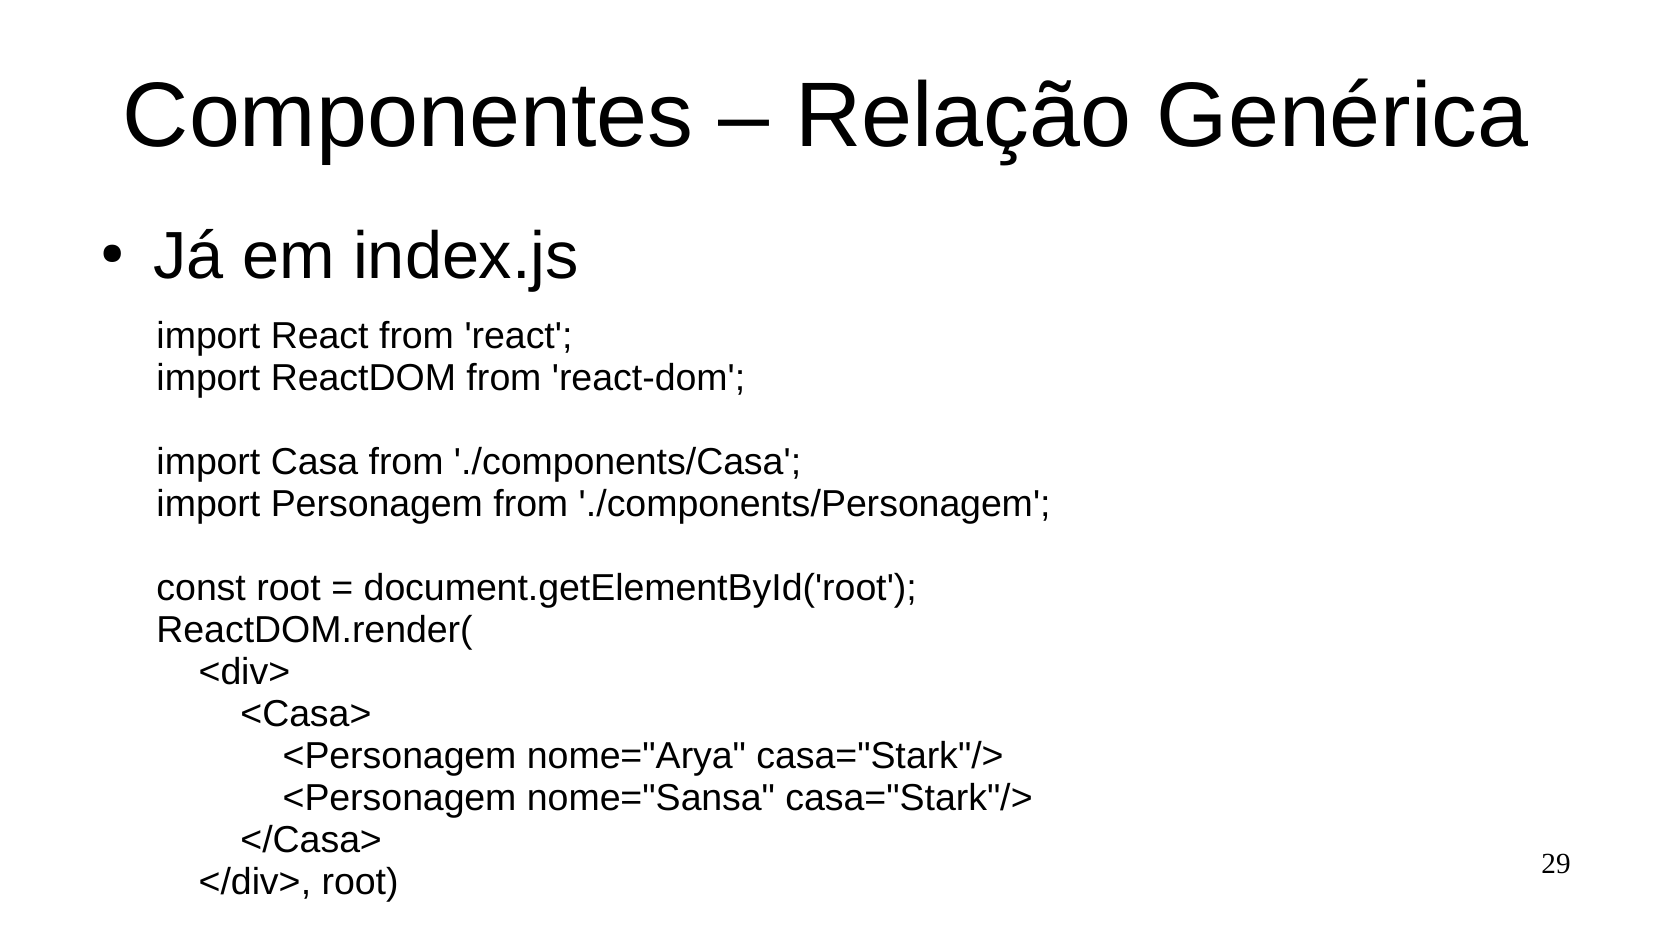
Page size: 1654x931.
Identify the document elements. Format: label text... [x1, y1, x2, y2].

list Já em index.js [82, 217, 1571, 758]
text_box import React from 'react'; import ReactDOM from 'react-dom'; import Casa from './components/Casa'; import Personagem from './components/Personagem'; const root = document.getElementById('root'); ReactDOM.render( <div> <Casa> <Personagem nome="Arya" casa="Stark"/> <Personagem nome="Sansa" casa="Stark"/> </Casa> </div>, root) [141, 307, 1441, 910]
title Componentes – Relação Genérica [82, 37, 1571, 193]
